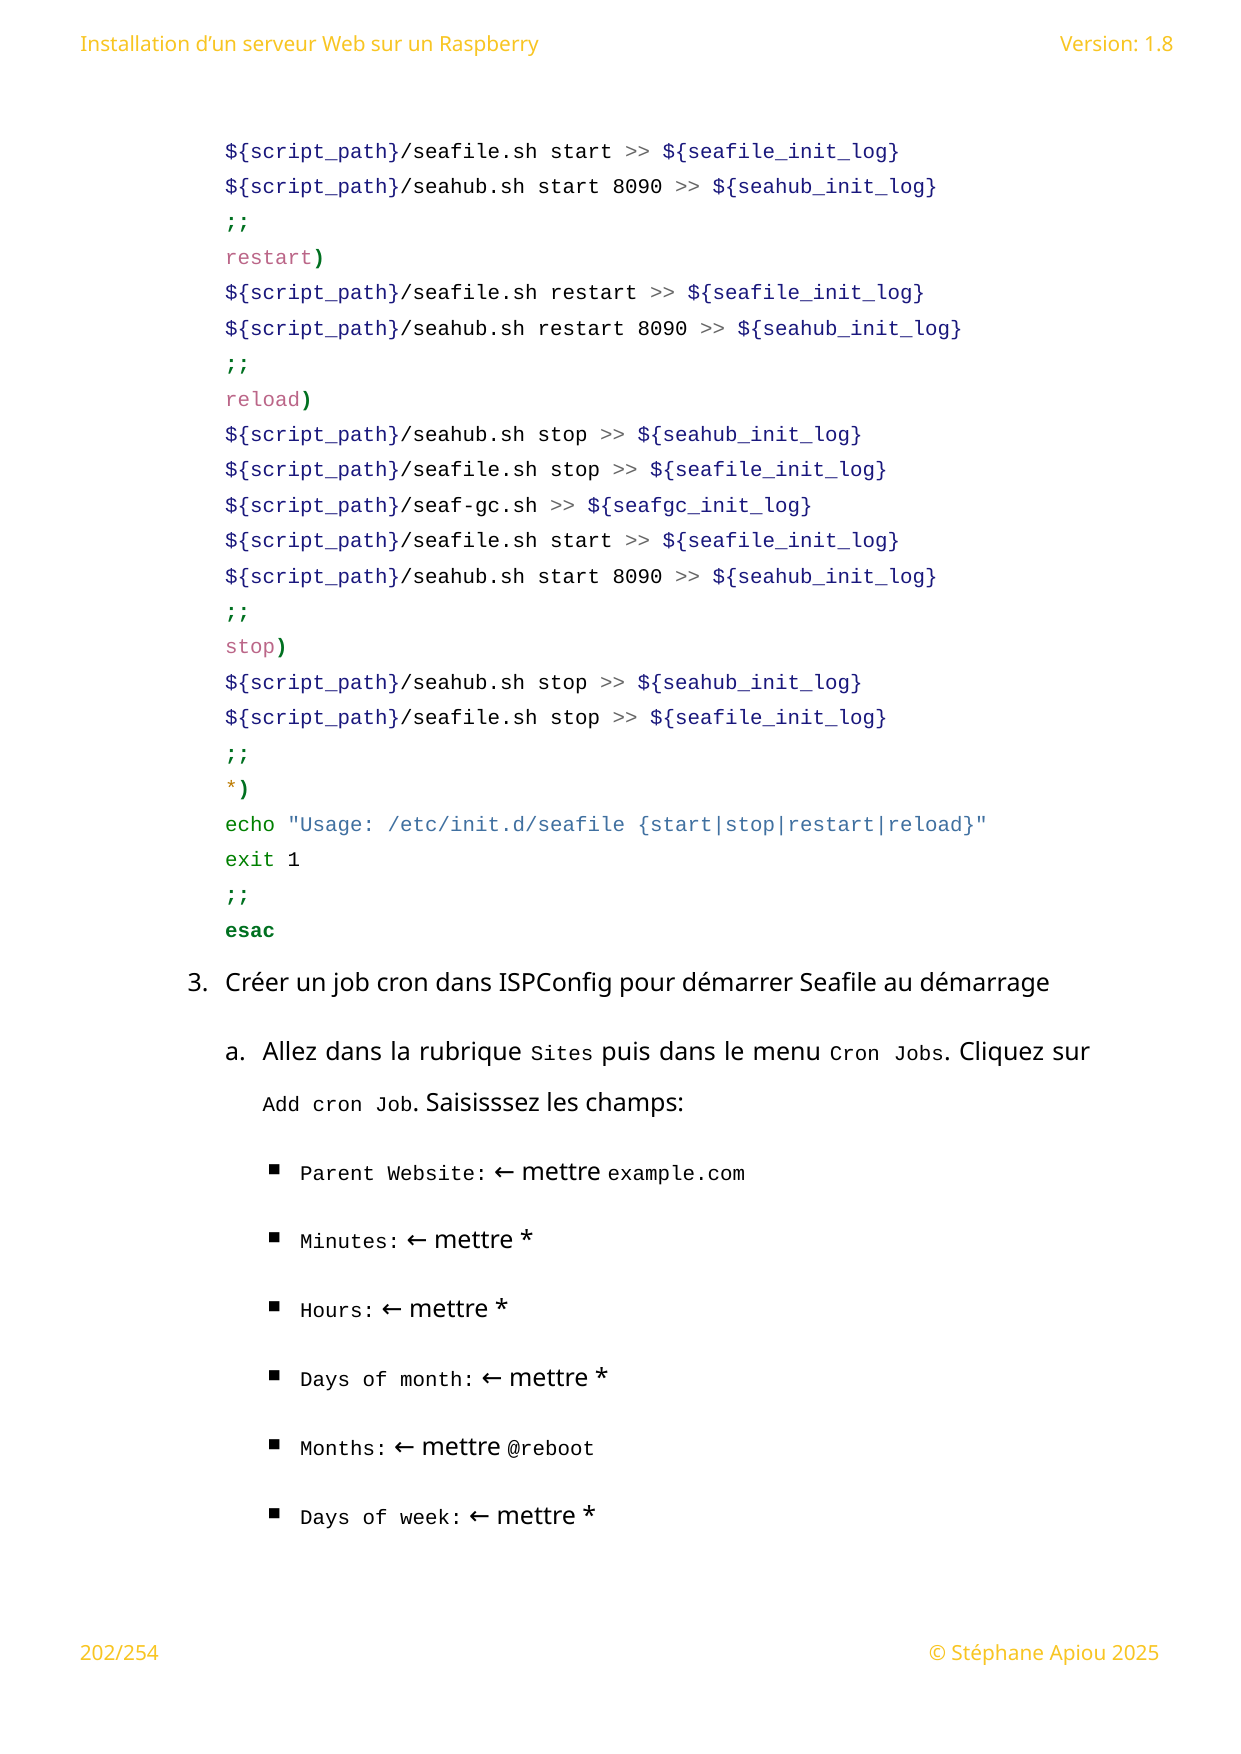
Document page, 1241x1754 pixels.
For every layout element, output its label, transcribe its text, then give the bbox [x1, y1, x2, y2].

list Months: ← mettre @reboot [262, 1429, 1090, 1463]
list ${script_path}/seafile.sh start >> ${seafile_init_log} [187, 141, 1090, 164]
list ;; [187, 884, 1090, 908]
list *) [187, 778, 1090, 802]
list Minutes: ← mettre * [262, 1222, 1090, 1256]
list ${script_path}/seafile.sh restart >> ${seafile_init_log} [187, 282, 1090, 306]
list ${script_path}/seaf-gc.sh >> ${seafgc_init_log} [187, 495, 1090, 518]
list reload) [187, 389, 1090, 412]
list ;; [187, 601, 1090, 625]
list Days of week: ← mettre * [262, 1498, 1090, 1532]
list ${script_path}/seafile.sh stop >> ${seafile_init_log} [187, 707, 1090, 731]
list ${script_path}/seahub.sh stop >> ${seahub_init_log} [187, 424, 1090, 448]
list ${script_path}/seahub.sh start 8090 >> ${seahub_init_log} [187, 176, 1090, 200]
list Hours: ← mettre * [262, 1291, 1090, 1325]
list Allez dans la rubrique Sites puis dans le menu Cron Jobs. Cliquez sur Add cron Job. Saisisssez les champs: [225, 1033, 1090, 1118]
list ${script_path}/seafile.sh stop >> ${seafile_init_log} [187, 459, 1090, 483]
list Days of month: ← mettre * [262, 1360, 1090, 1394]
list Créer un job cron dans ISPConfig pour démarrer Seafile au démarrage [187, 964, 1090, 998]
list Parent Website: ← mettre example.com [262, 1153, 1090, 1187]
list ${script_path}/seafile.sh start >> ${seafile_init_log} [187, 530, 1090, 554]
list ${script_path}/seahub.sh stop >> ${seahub_init_log} [187, 672, 1090, 696]
list ;; [187, 212, 1090, 235]
list echo "Usage: /etc/init.d/seafile {start|stop|restart|reload}" [187, 814, 1090, 837]
list restart) [187, 247, 1090, 271]
list ;; [187, 743, 1090, 766]
list exit 1 [187, 849, 1090, 873]
list stop) [187, 637, 1090, 660]
list ;; [187, 353, 1090, 377]
list ${script_path}/seahub.sh start 8090 >> ${seahub_init_log} [187, 566, 1090, 589]
list ${script_path}/seahub.sh restart 8090 >> ${seahub_init_log} [187, 318, 1090, 341]
list esac [187, 920, 1090, 943]
